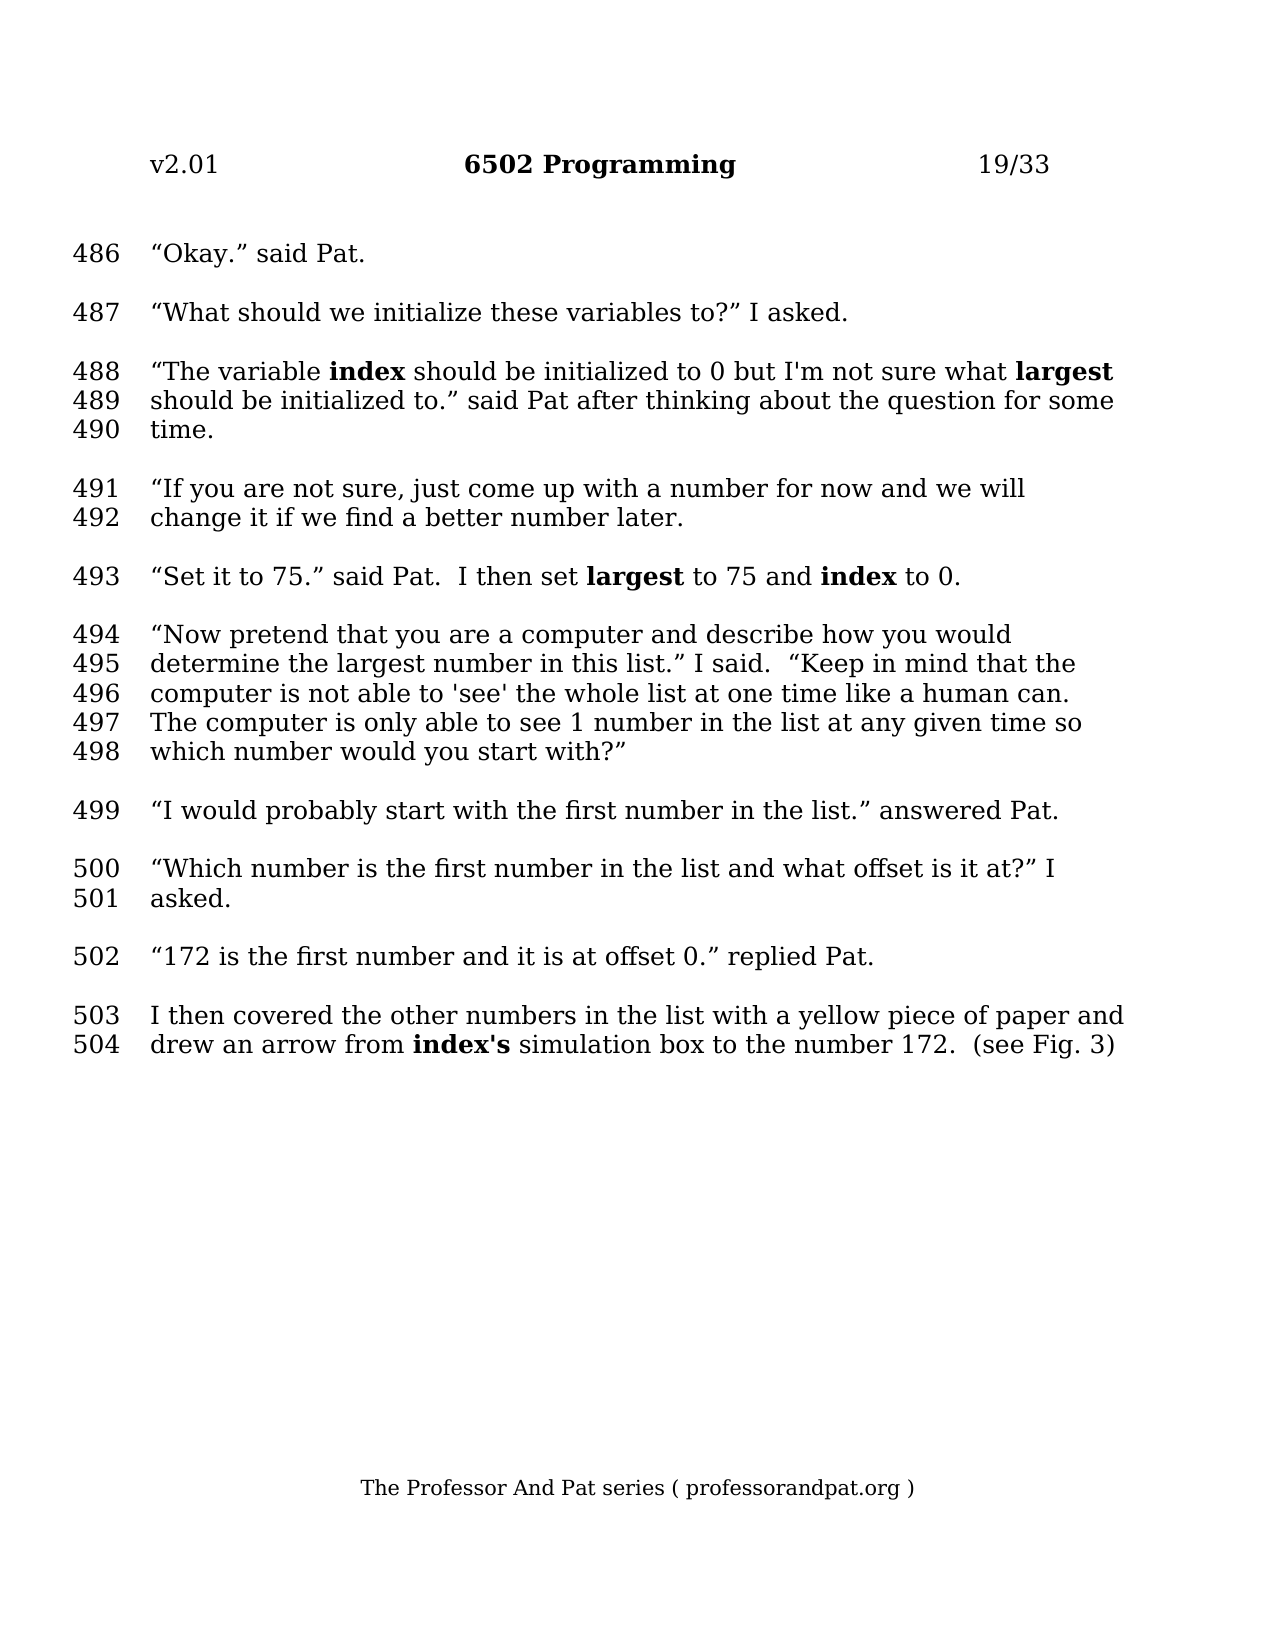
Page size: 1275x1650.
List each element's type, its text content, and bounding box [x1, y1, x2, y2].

text “Now pretend that you are a computer and describe how you would determine the largest number in this list.” I said. “Keep in mind that the computer is not able to 'see' the whole list at one time like a human can. The computer is only able to see 1 number in the list at any given time so which number would you start with?” [150, 620, 1125, 767]
text “Which number is the first number in the list and what offset is it at?” I asked. [150, 854, 1125, 913]
text “Okay.” said Pat. [150, 239, 1125, 268]
text I then covered the other numbers in the list with a yellow piece of paper and drew an arrow from index's simulation box to the number 172. (see Fig. 3) [150, 1001, 1125, 1060]
text “What should we initialize these variables to?” I asked. [150, 298, 1125, 327]
text “Set it to 75.” said Pat. I then set largest to 75 and index to 0. [150, 562, 1125, 591]
text “If you are not sure, just come up with a number for now and we will change it if we find a better number later. [150, 474, 1125, 532]
text “172 is the first number and it is at offset 0.” replied Pat. [150, 942, 1125, 972]
text “The variable index should be initialized to 0 but I'm not sure what largest should be initialized to.” said Pat after thinking about the question for some time. [150, 356, 1125, 444]
text “I would probably start with the first number in the list.” answered Pat. [150, 796, 1125, 825]
